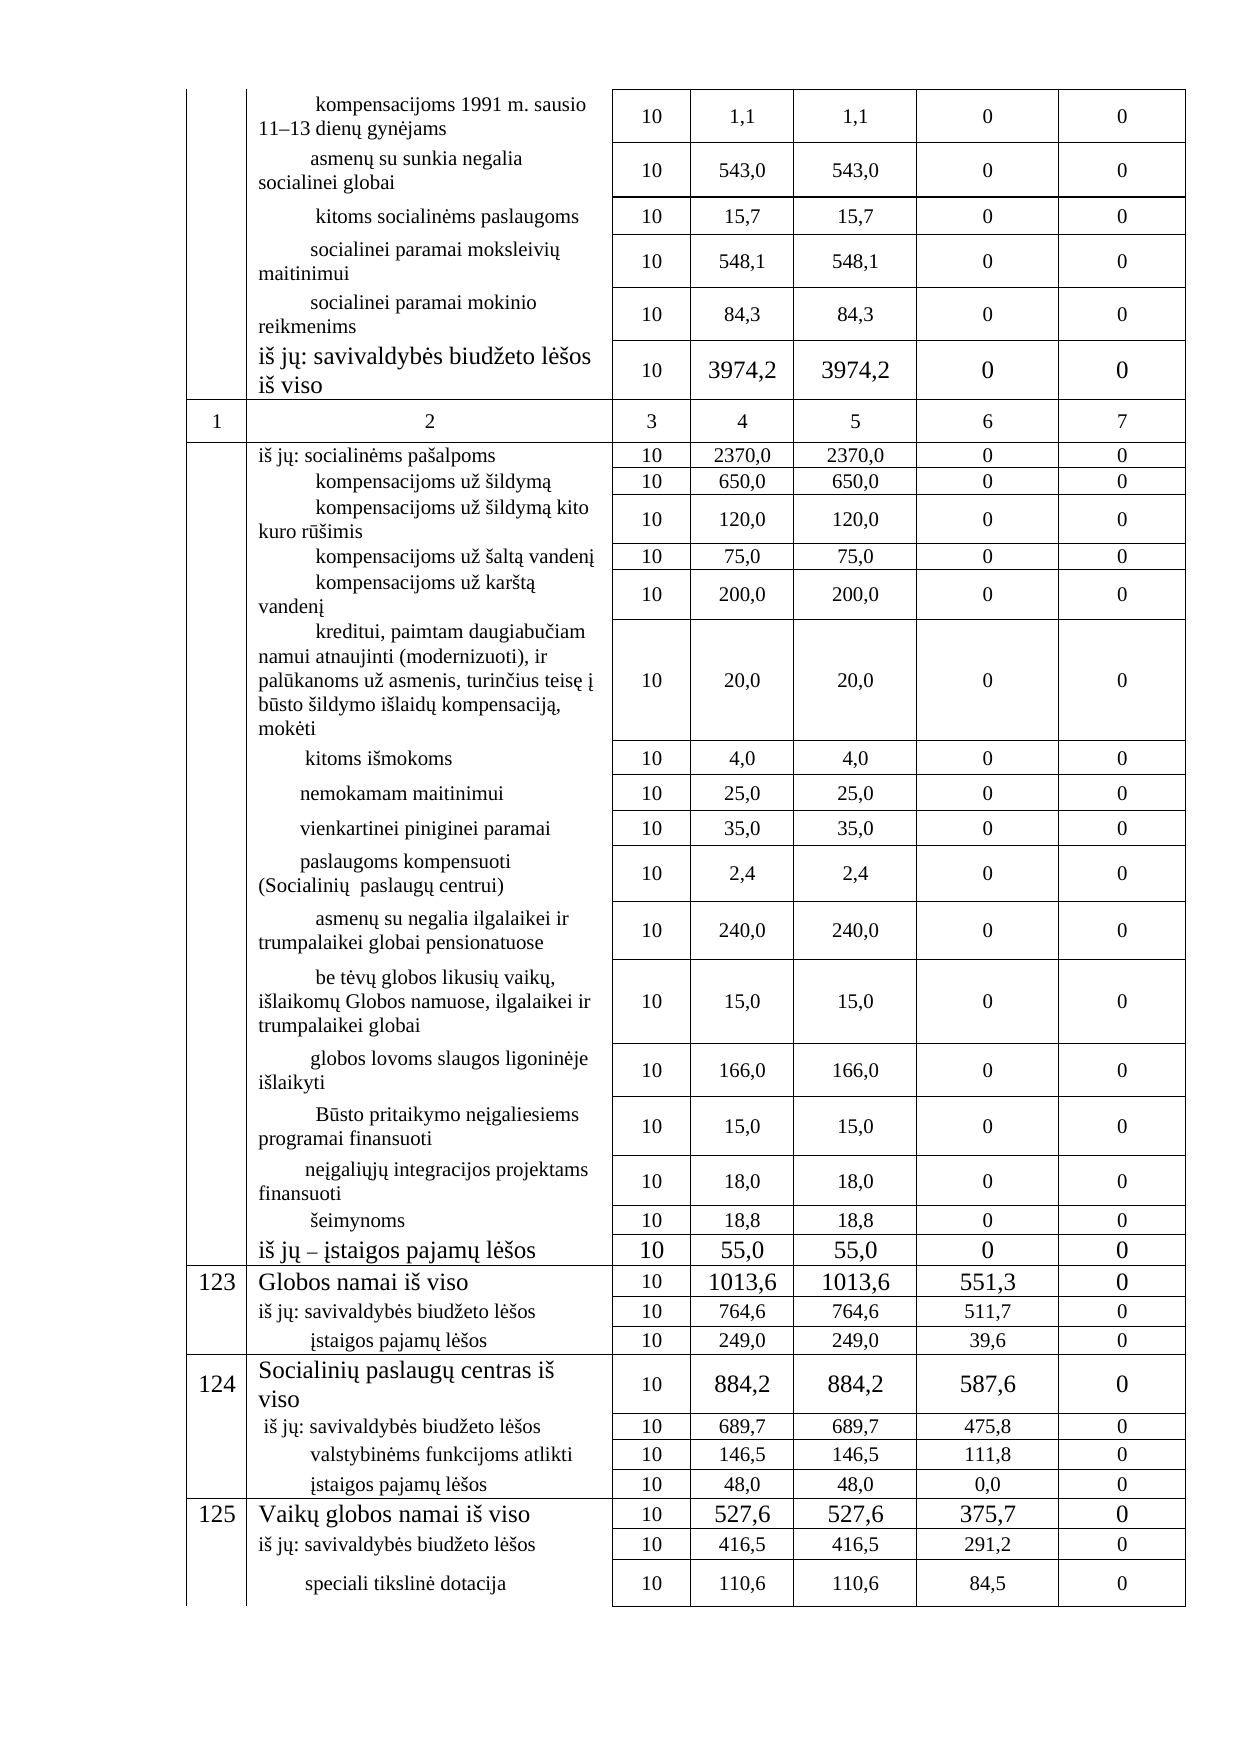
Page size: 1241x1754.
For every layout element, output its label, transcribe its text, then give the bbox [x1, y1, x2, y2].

table_cell [187, 494, 246, 543]
table_cell 25,0 [691, 775, 793, 810]
table_cell [187, 89, 246, 142]
table_cell 689,7 [794, 1414, 916, 1439]
table_cell iš jų: savivaldybės biudžeto lėšos iš viso [247, 340, 612, 399]
table_cell 689,7 [691, 1414, 793, 1439]
table_cell 0 [1059, 1235, 1185, 1265]
table_cell 10 [613, 1097, 690, 1155]
table_cell speciali tikslinė dotacija [247, 1559, 612, 1606]
table_cell 543,0 [794, 143, 916, 196]
table_cell [187, 1205, 246, 1233]
table_cell 1,1 [691, 90, 793, 142]
table_cell kreditui, paimtam daugiabučiam namui atnaujinti (modernizuoti), ir palūkanoms už asmenis, turinčius teisę į būsto šildymo išlaidų kompensaciją, mokėti [247, 619, 612, 740]
table_cell 3974,2 [794, 341, 916, 399]
table_cell kompensacijoms už karštą vandenį [247, 569, 612, 618]
table_cell 0 [1059, 1327, 1185, 1354]
table_cell [187, 467, 246, 493]
table_cell 15,7 [794, 198, 916, 234]
table_cell 35,0 [794, 811, 916, 844]
table_cell iš jų: savivaldybės biudžeto lėšos [247, 1296, 612, 1326]
table_cell 249,0 [691, 1327, 793, 1354]
table_cell 0 [1059, 198, 1185, 234]
table_cell 0 [917, 620, 1058, 740]
table_cell 10 [613, 620, 690, 740]
table_cell 110,6 [794, 1560, 916, 1606]
table_cell 10 [613, 90, 690, 142]
table_cell 0 [1059, 288, 1185, 340]
table_cell 10 [613, 288, 690, 340]
table_cell 3974,2 [691, 341, 793, 399]
table_cell šeimynoms [247, 1205, 612, 1233]
table_cell 0 [1059, 235, 1185, 287]
table_cell 4,0 [794, 741, 916, 774]
table_cell [187, 901, 246, 958]
table_cell 0 [1059, 1266, 1185, 1296]
table_cell 10 [613, 143, 690, 196]
table_cell 884,2 [794, 1355, 916, 1412]
table_cell 18,8 [794, 1206, 916, 1233]
table_cell 764,6 [691, 1297, 793, 1326]
table_cell 84,5 [917, 1560, 1058, 1606]
table_cell paslaugoms kompensuoti (Socialinių paslaugų centrui) [247, 845, 612, 901]
table_cell Būsto pritaikymo neįgaliesiems programai finansuoti [247, 1096, 612, 1155]
table_cell [187, 774, 246, 810]
table_cell 0 [1059, 495, 1185, 543]
table_cell 0 [1059, 90, 1185, 142]
table_cell [187, 196, 246, 234]
table_cell [187, 1096, 246, 1155]
table_cell socialinei paramai moksleivių maitinimui [247, 234, 612, 287]
table_cell 0 [1059, 1499, 1185, 1528]
table_cell 0 [917, 143, 1058, 196]
table_cell 0 [1059, 1560, 1185, 1606]
table_cell 10 [613, 1470, 690, 1498]
table_cell 0 [1059, 1355, 1185, 1412]
table_cell 18,0 [691, 1156, 793, 1205]
table_cell 587,6 [917, 1355, 1058, 1412]
table_cell kompensacijoms už šaltą vandenį [247, 543, 612, 569]
table_cell [187, 740, 246, 774]
table_cell [187, 1155, 246, 1205]
table_cell 10 [613, 544, 690, 569]
table_cell 10 [613, 1440, 690, 1469]
table_cell [187, 1559, 246, 1606]
table_cell 10 [613, 741, 690, 774]
table_cell 511,7 [917, 1297, 1058, 1326]
table_cell [187, 443, 246, 467]
table_cell 2370,0 [691, 443, 793, 467]
table_cell [187, 287, 246, 340]
table_cell 75,0 [794, 544, 916, 569]
table_cell 2370,0 [794, 443, 916, 467]
table_cell 48,0 [794, 1470, 916, 1498]
table_cell 4,0 [691, 741, 793, 774]
table_cell 15,0 [794, 1097, 916, 1155]
table_cell 0 [917, 288, 1058, 340]
table_cell 10 [613, 1156, 690, 1205]
table_cell 0 [917, 443, 1058, 467]
table_cell 548,1 [794, 235, 916, 287]
table_cell [187, 569, 246, 618]
table_cell 25,0 [794, 775, 916, 810]
table_cell 120,0 [794, 495, 916, 543]
table_cell 10 [613, 960, 690, 1043]
table_cell [187, 810, 246, 844]
table_cell [187, 959, 246, 1043]
table_cell 0 [1059, 1470, 1185, 1498]
table_cell globos lovoms slaugos ligoninėje išlaikyti [247, 1043, 612, 1096]
table_cell [187, 1296, 246, 1326]
table_cell 166,0 [794, 1044, 916, 1096]
table_cell 650,0 [691, 468, 793, 493]
table_cell [187, 845, 246, 901]
table_cell 10 [613, 1206, 690, 1233]
table_cell 10 [613, 1414, 690, 1439]
table_cell 123 [187, 1266, 246, 1296]
table_cell [187, 1326, 246, 1354]
table_cell 10 [613, 1529, 690, 1559]
table_cell 146,5 [794, 1440, 916, 1469]
table_cell 0 [917, 1235, 1058, 1265]
table_cell iš jų: socialinėms pašalpoms [247, 443, 612, 467]
table_cell 15,0 [691, 960, 793, 1043]
table_cell 0 [917, 811, 1058, 844]
table_cell 0 [1059, 741, 1185, 774]
table_cell 146,5 [691, 1440, 793, 1469]
table_cell kitoms išmokoms [247, 740, 612, 774]
table_cell 1 [187, 400, 246, 442]
table_cell 0 [917, 902, 1058, 958]
table_cell iš jų: savivaldybės biudžeto lėšos [247, 1413, 612, 1439]
table_cell Socialinių paslaugų centras iš viso [247, 1355, 612, 1412]
table_cell 55,0 [794, 1235, 916, 1265]
table_cell socialinei paramai mokinio reikmenims [247, 287, 612, 340]
table_cell [187, 619, 246, 740]
table_cell 0 [917, 1097, 1058, 1155]
table_cell 0 [1059, 1097, 1185, 1155]
table_cell [187, 1234, 246, 1265]
table_cell 10 [613, 811, 690, 844]
table_cell 0,0 [917, 1470, 1058, 1498]
table_cell 416,5 [794, 1529, 916, 1559]
table_cell iš jų – įstaigos pajamų lėšos [247, 1234, 612, 1265]
table_cell 0 [917, 544, 1058, 569]
table_cell 240,0 [794, 902, 916, 958]
table_cell [187, 1528, 246, 1559]
table_cell 10 [613, 775, 690, 810]
table_cell 10 [613, 1044, 690, 1096]
table_cell 2,4 [691, 846, 793, 901]
table_cell asmenų su sunkia negalia socialinei globai [247, 142, 612, 196]
table_cell 0 [917, 235, 1058, 287]
table_cell 15,0 [794, 960, 916, 1043]
table_cell 291,2 [917, 1529, 1058, 1559]
table_cell 124 [187, 1355, 246, 1412]
table_cell kompensacijoms už šildymą [247, 467, 612, 493]
table_cell 0 [917, 1156, 1058, 1205]
table_cell nemokamam maitinimui [247, 774, 612, 810]
table_cell 0 [917, 495, 1058, 543]
table_cell 10 [613, 902, 690, 958]
table_cell 18,0 [794, 1156, 916, 1205]
table_cell [187, 234, 246, 287]
table_cell 240,0 [691, 902, 793, 958]
table_cell 527,6 [794, 1499, 916, 1528]
table_cell kitoms socialinėms paslaugoms [247, 196, 612, 234]
table_cell 0 [1059, 1297, 1185, 1326]
table_cell 55,0 [691, 1235, 793, 1265]
table_cell 6 [917, 400, 1058, 442]
table_cell 10 [613, 495, 690, 543]
table_cell [187, 1469, 246, 1498]
table_cell 0 [917, 741, 1058, 774]
table_cell 1,1 [794, 90, 916, 142]
table_cell 0 [1059, 1156, 1185, 1205]
table_cell 0 [917, 1206, 1058, 1233]
table_cell 551,3 [917, 1266, 1058, 1296]
table_cell 2 [247, 400, 612, 442]
table_cell 0 [1059, 341, 1185, 399]
table_cell 764,6 [794, 1297, 916, 1326]
table_cell 0 [917, 1044, 1058, 1096]
table_cell 39,6 [917, 1327, 1058, 1354]
table_cell 10 [613, 443, 690, 467]
table_cell 10 [613, 846, 690, 901]
table_cell 10 [613, 570, 690, 618]
table_cell 166,0 [691, 1044, 793, 1096]
table_cell 375,7 [917, 1499, 1058, 1528]
table_cell 0 [1059, 1529, 1185, 1559]
table_cell 10 [613, 1266, 690, 1296]
table_cell [187, 142, 246, 196]
table_cell 0 [917, 775, 1058, 810]
table_cell 111,8 [917, 1440, 1058, 1469]
table_cell 2,4 [794, 846, 916, 901]
table_cell valstybinėms funkcijoms atlikti [247, 1439, 612, 1469]
table_cell 416,5 [691, 1529, 793, 1559]
table_cell 48,0 [691, 1470, 793, 1498]
table_cell 200,0 [691, 570, 793, 618]
table_cell 0 [1059, 544, 1185, 569]
table_cell [187, 340, 246, 399]
table_cell 10 [613, 235, 690, 287]
table_cell 10 [613, 198, 690, 234]
table_cell 4 [691, 400, 793, 442]
table_cell 884,2 [691, 1355, 793, 1412]
table_cell 0 [1059, 443, 1185, 467]
table_cell 475,8 [917, 1414, 1058, 1439]
table_cell 543,0 [691, 143, 793, 196]
table_cell 10 [613, 1327, 690, 1354]
table_cell [187, 1439, 246, 1469]
table_cell 249,0 [794, 1327, 916, 1354]
table_cell 10 [613, 341, 690, 399]
table_cell 0 [917, 198, 1058, 234]
table_cell 0 [1059, 1044, 1185, 1096]
table_cell kompensacijoms 1991 m. sausio 11–13 dienų gynėjams [247, 89, 612, 142]
table_cell 10 [613, 1297, 690, 1326]
table_cell 120,0 [691, 495, 793, 543]
table_cell Vaikų globos namai iš viso [247, 1499, 612, 1528]
table_cell 0 [1059, 1206, 1185, 1233]
table_cell 110,6 [691, 1560, 793, 1606]
table_cell 0 [917, 846, 1058, 901]
table_cell 10 [613, 468, 690, 493]
table_cell 650,0 [794, 468, 916, 493]
table_cell 0 [1059, 775, 1185, 810]
table_cell kompensacijoms už šildymą kito kuro rūšimis [247, 494, 612, 543]
table_cell 0 [917, 90, 1058, 142]
table_cell 0 [1059, 468, 1185, 493]
table_cell 0 [917, 468, 1058, 493]
table_cell įstaigos pajamų lėšos [247, 1326, 612, 1354]
table_cell iš jų: savivaldybės biudžeto lėšos [247, 1528, 612, 1559]
table_cell 0 [1059, 570, 1185, 618]
table_cell 0 [917, 960, 1058, 1043]
table_cell 0 [917, 341, 1058, 399]
table_cell 10 [613, 1499, 690, 1528]
table_cell 0 [1059, 1440, 1185, 1469]
table_cell 75,0 [691, 544, 793, 569]
table_cell 0 [1059, 846, 1185, 901]
table_cell vienkartinei piniginei paramai [247, 810, 612, 844]
table_cell [187, 1043, 246, 1096]
table_cell įstaigos pajamų lėšos [247, 1469, 612, 1498]
table_cell 527,6 [691, 1499, 793, 1528]
table_cell 35,0 [691, 811, 793, 844]
table_cell 3 [613, 400, 690, 442]
table_cell 10 [613, 1560, 690, 1606]
table_cell 0 [1059, 902, 1185, 958]
table_cell 0 [1059, 811, 1185, 844]
table_cell 125 [187, 1499, 246, 1528]
table_cell 15,7 [691, 198, 793, 234]
table_cell 7 [1059, 400, 1185, 442]
table_cell 5 [794, 400, 916, 442]
table_cell 10 [613, 1355, 690, 1412]
table_cell asmenų su negalia ilgalaikei ir trumpalaikei globai pensionatuose [247, 901, 612, 958]
table_cell 20,0 [794, 620, 916, 740]
table_cell 15,0 [691, 1097, 793, 1155]
table_cell 10 [613, 1235, 690, 1265]
table_cell neįgaliųjų integracijos projektams finansuoti [247, 1155, 612, 1205]
table_cell [187, 543, 246, 569]
table_cell 200,0 [794, 570, 916, 618]
table_cell 548,1 [691, 235, 793, 287]
table_cell 18,8 [691, 1206, 793, 1233]
table_cell [187, 1413, 246, 1439]
table_cell 0 [1059, 620, 1185, 740]
table_cell 0 [1059, 143, 1185, 196]
table_cell 1013,6 [794, 1266, 916, 1296]
table_cell 1013,6 [691, 1266, 793, 1296]
table_cell be tėvų globos likusių vaikų, išlaikomų Globos namuose, ilgalaikei ir trumpalaikei globai [247, 959, 612, 1043]
table_cell 0 [917, 570, 1058, 618]
table_cell 84,3 [691, 288, 793, 340]
table_cell Globos namai iš viso [247, 1266, 612, 1296]
table_cell 0 [1059, 960, 1185, 1043]
table_cell 20,0 [691, 620, 793, 740]
table_cell 84,3 [794, 288, 916, 340]
table_cell 0 [1059, 1414, 1185, 1439]
